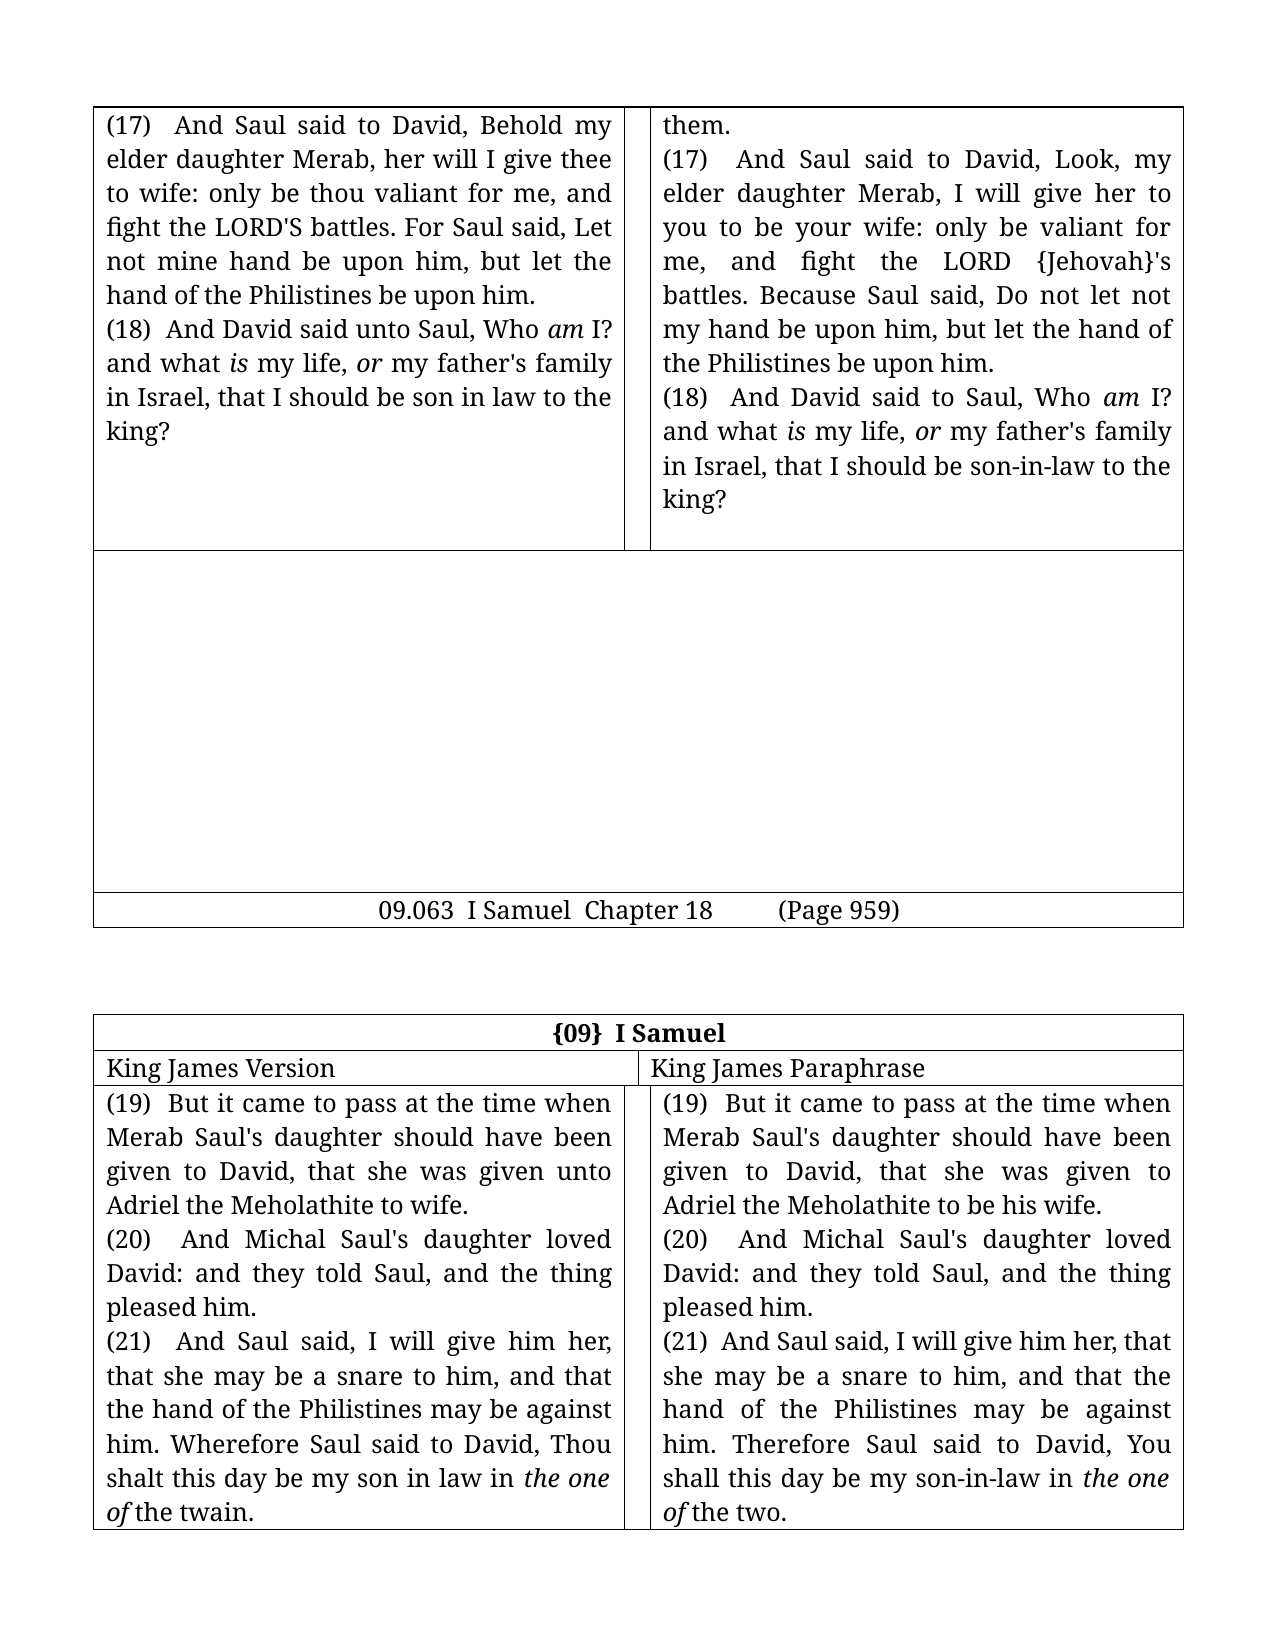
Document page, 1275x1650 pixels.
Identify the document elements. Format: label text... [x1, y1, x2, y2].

table_cell them. (17) And Saul said to David, Look, my elder daughter Merab, I will give her to you to be your wife: only be valiant for me, and fight the LORD {Jehovah}'s battles. Because Saul said, Do not let not my hand be upon him, but let the hand of the Philistines be upon him. (18) And David said to Saul, Who am I? and what is my life, or my father's family in Israel, that I should be son-in-law to the king? [651, 108, 1183, 550]
table_cell King James Paraphrase [639, 1051, 1183, 1084]
table_cell [625, 108, 650, 550]
table_cell [625, 1086, 650, 1528]
table_cell (19) But it came to pass at the time when Merab Saul's daughter should have been given to David, that she was given unto Adriel the Meholathite to wife. (20) And Michal Saul's daughter loved David: and they told Saul, and the thing pleased him. (21) And Saul said, I will give him her, that she may be a snare to him, and that the hand of the Philistines may be against him. Wherefore Saul said to David, Thou shalt this day be my son in law in the one of the twain. [94, 1086, 624, 1528]
table_cell (17) And Saul said to David, Behold my elder daughter Merab, her will I give thee to wife: only be thou valiant for me, and fight the LORD'S battles. For Saul said, Let not mine hand be upon him, but let the hand of the Philistines be upon him. (18) And David said unto Saul, Who am I? and what is my life, or my father's family in Israel, that I should be son in law to the king? [94, 108, 624, 550]
table_cell [94, 551, 1183, 892]
table_cell (19) But it came to pass at the time when Merab Saul's daughter should have been given to David, that she was given to Adriel the Meholathite to be his wife. (20) And Michal Saul's daughter loved David: and they told Saul, and the thing pleased him. (21) And Saul said, I will give him her, that she may be a snare to him, and that the hand of the Philistines may be against him. Therefore Saul said to David, You shall this day be my son-in-law in the one of the two. [651, 1086, 1183, 1528]
table_header {09} I Samuel [94, 1015, 1183, 1049]
table_cell 09.063 I Samuel Chapter 18 (Page 959) [94, 893, 1183, 927]
table_cell King James Version [94, 1051, 638, 1084]
